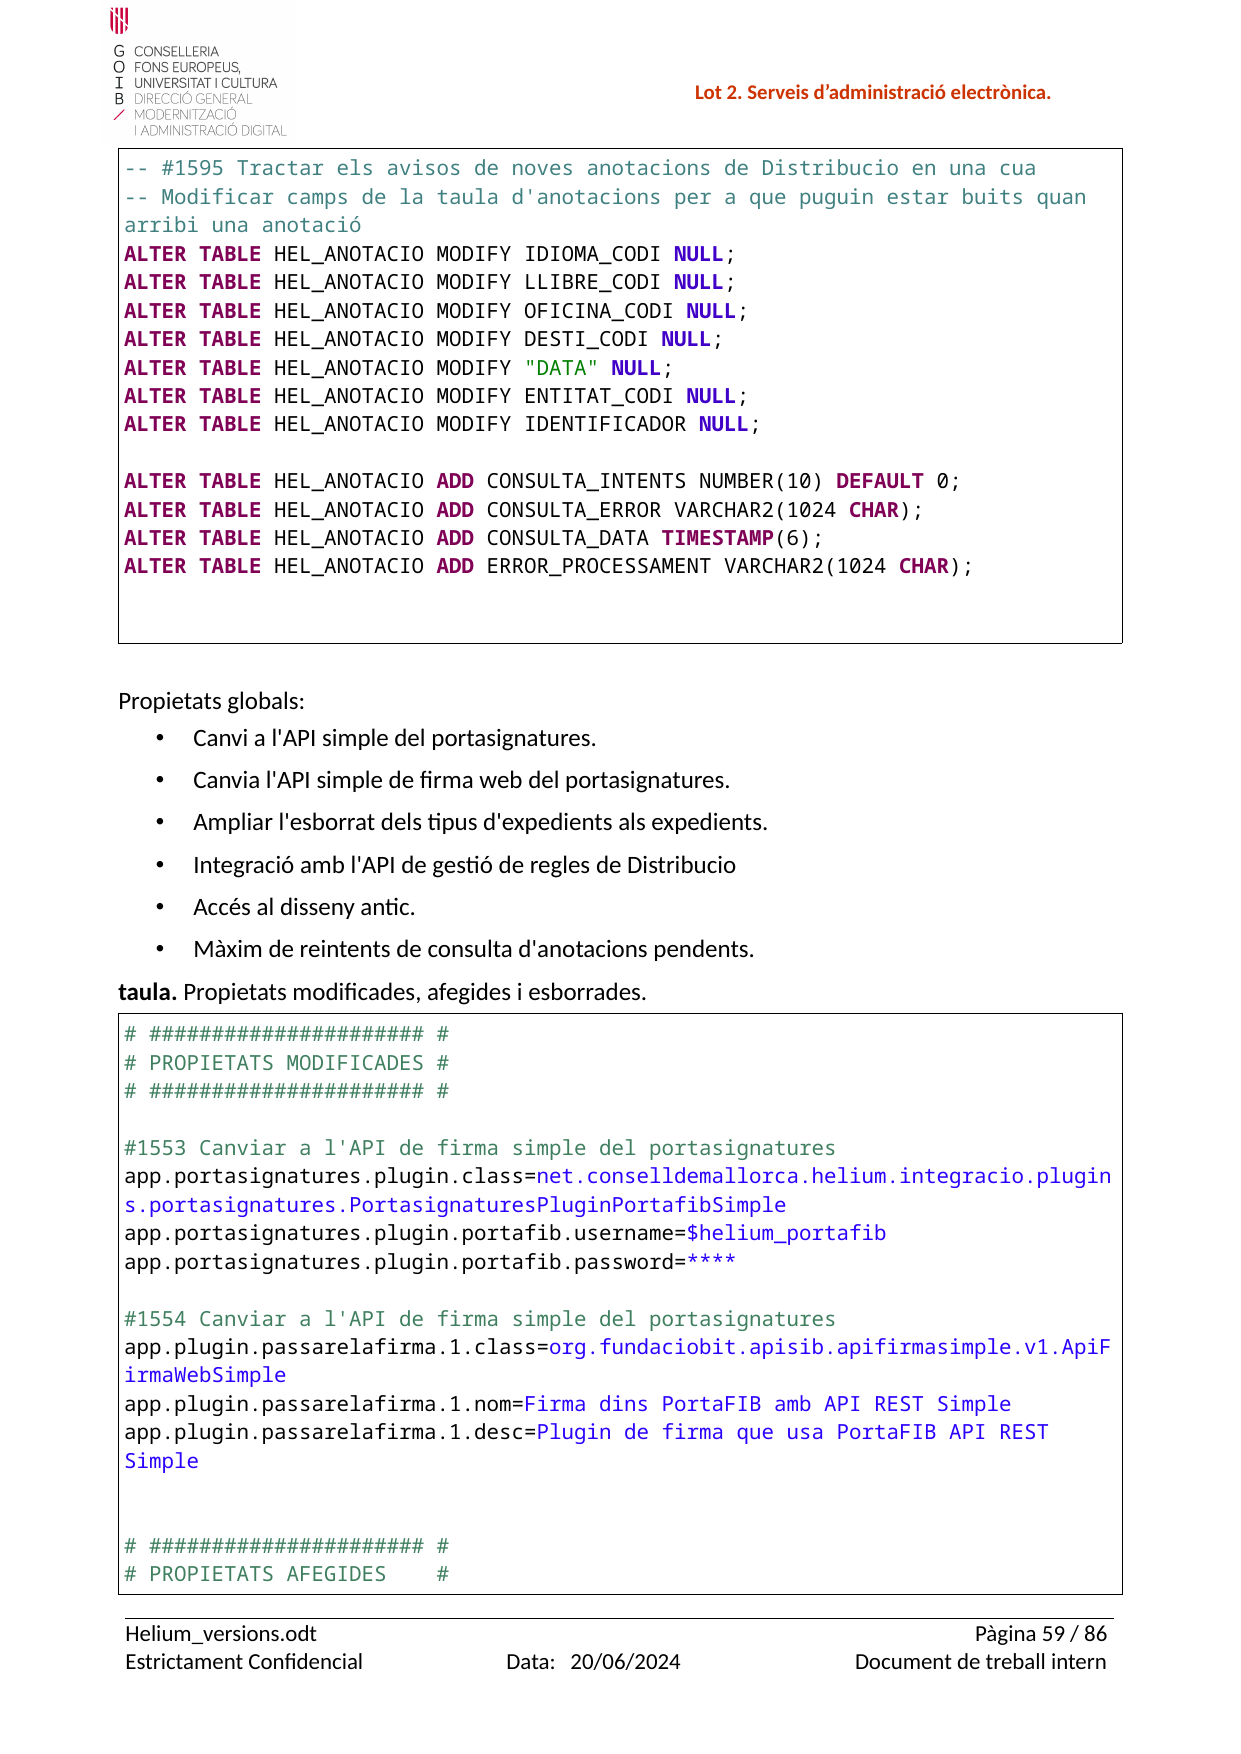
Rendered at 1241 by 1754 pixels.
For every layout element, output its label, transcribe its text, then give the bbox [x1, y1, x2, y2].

list Màxim de reintents de consulta d'anotacions pendents. [156, 934, 1122, 964]
list Accés al disseny antic. [156, 891, 1122, 922]
list Canvi a l'API simple del portasignatures. [156, 722, 1122, 752]
table_header -- #1595 Tractar els avisos de noves anotacions de Distribucio en una cua -- Modificar camps de la taula d'anotacions per a que puguin estar buits quan arribi una anotació ALTER TABLE HEL_ANOTACIO MODIFY IDIOMA_CODI NULL; ALTER TABLE HEL_ANOTACIO MODIFY LLIBRE_CODI NULL; ALTER TABLE HEL_ANOTACIO MODIFY OFICINA_CODI NULL; ALTER TABLE HEL_ANOTACIO MODIFY DESTI_CODI NULL; ALTER TABLE HEL_ANOTACIO MODIFY "DATA" NULL; ALTER TABLE HEL_ANOTACIO MODIFY ENTITAT_CODI NULL; ALTER TABLE HEL_ANOTACIO MODIFY IDENTIFICADOR NULL; ALTER TABLE HEL_ANOTACIO ADD CONSULTA_INTENTS NUMBER(10) DEFAULT 0; ALTER TABLE HEL_ANOTACIO ADD CONSULTA_ERROR VARCHAR2(1024 CHAR); ALTER TABLE HEL_ANOTACIO ADD CONSULTA_DATA TIMESTAMP(6); ALTER TABLE HEL_ANOTACIO ADD ERROR_PROCESSAMENT VARCHAR2(1024 CHAR); [119, 149, 1122, 643]
text Propietats globals: [118, 685, 1122, 716]
list Integració amb l'API de gestió de regles de Distribucio [156, 849, 1122, 879]
list Ampliar l'esborrat dels tipus d'expedients als expedients. [156, 806, 1122, 837]
list Canvia l'API simple de firma web del portasignatures. [156, 764, 1122, 794]
picture [100, 0, 297, 144]
table_header # ###################### # # PROPIETATS MODIFICADES # # ###################### # #1553 Canviar a l'API de firma simple del portasignatures app.portasignatures.plugin.class=net.conselldemallorca.helium.integracio.plugins.portasignatures.PortasignaturesPluginPortafibSimple app.portasignatures.plugin.portafib.username=$helium_portafib app.portasignatures.plugin.portafib.password=**** #1554 Canviar a l'API de firma simple del portasignatures app.plugin.passarelafirma.1.class=org.fundaciobit.apisib.apifirmasimple.v1.ApiFirmaWebSimple app.plugin.passarelafirma.1.nom=Firma dins PortaFIB amb API REST Simple app.plugin.passarelafirma.1.desc=Plugin de firma que usa PortaFIB API REST Simple # ###################### # # PROPIETATS AFEGIDES # [119, 1014, 1122, 1594]
text taula. Propietats modificades, afegides i esborrades. [118, 976, 1122, 1007]
